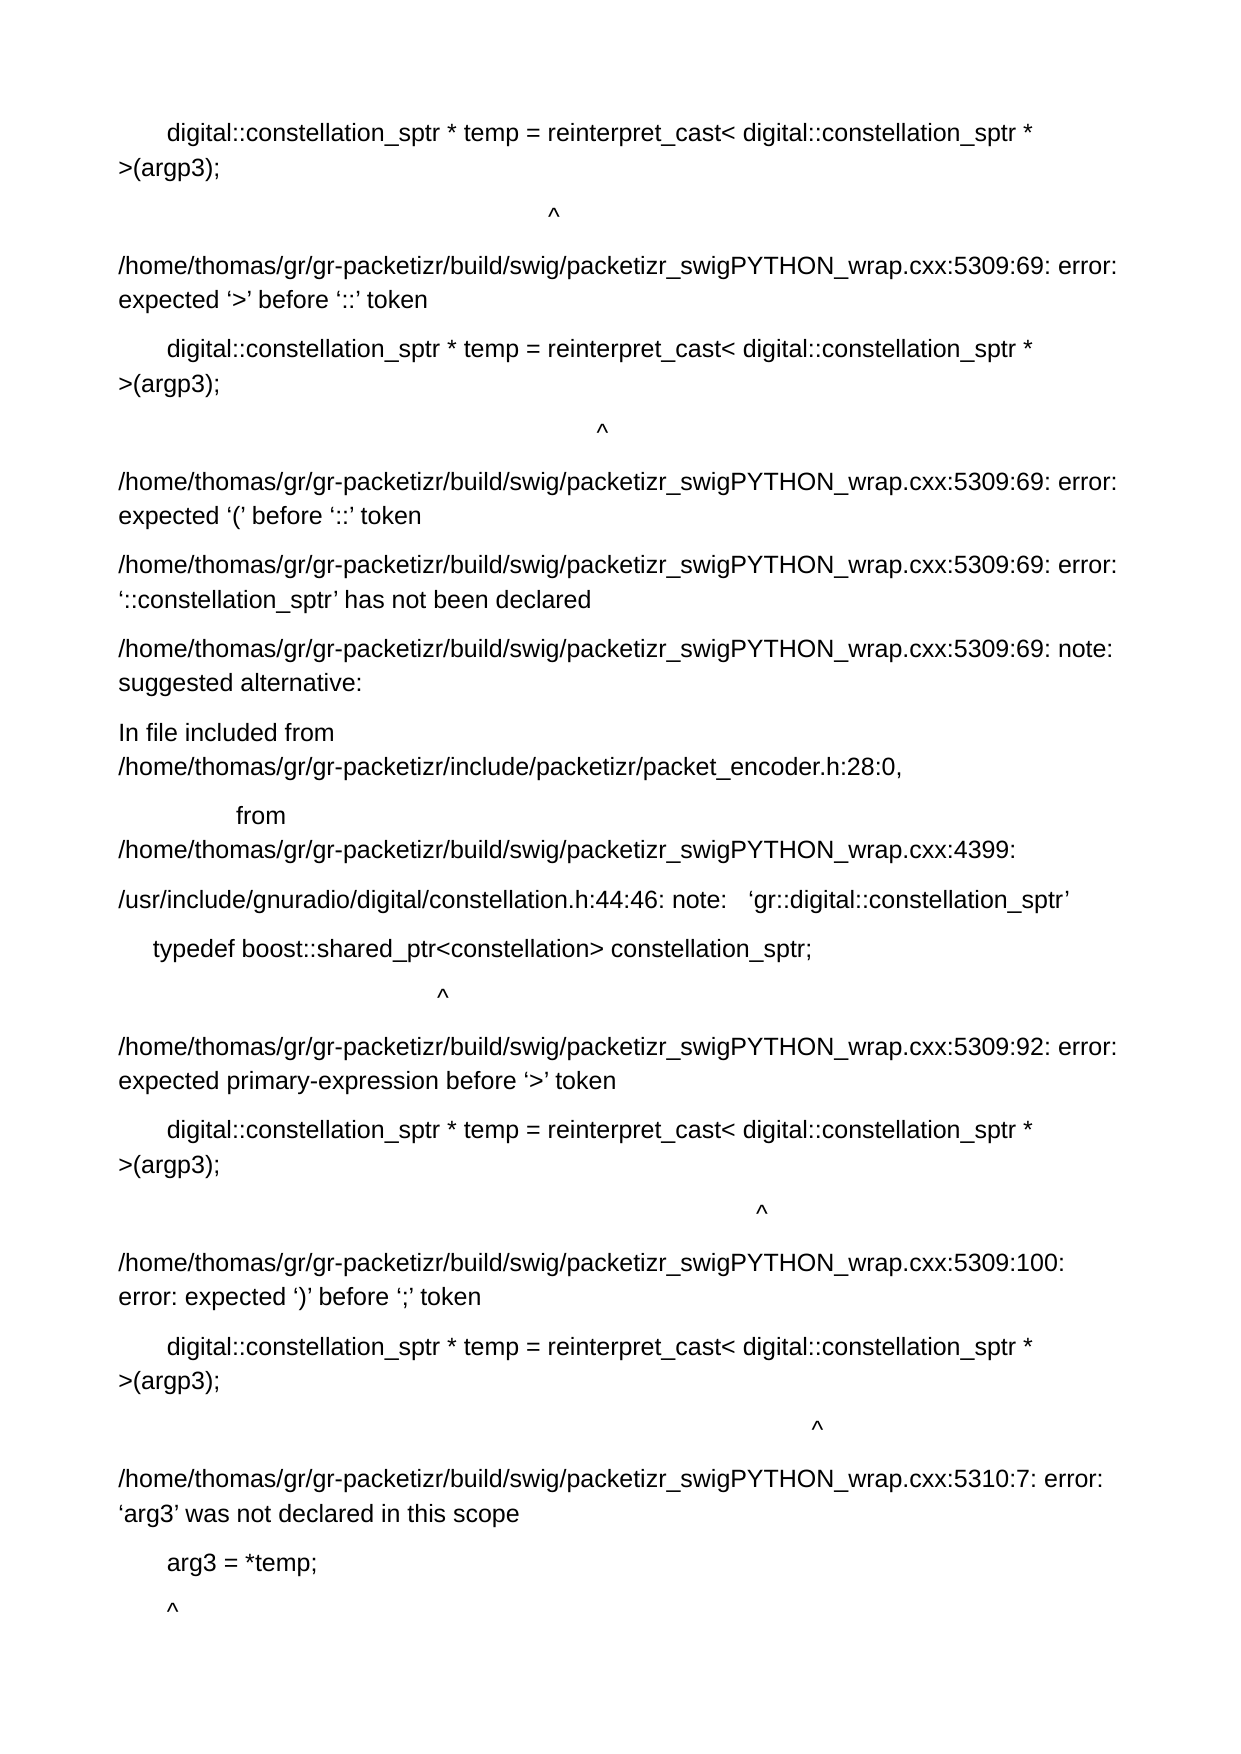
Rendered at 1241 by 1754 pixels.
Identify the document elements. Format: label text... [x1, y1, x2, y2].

text ^ [118, 418, 1122, 447]
text /home/thomas/gr/gr-packetizr/build/swig/packetizr_swigPYTHON_wrap.cxx:5310:7: error: ‘arg3’ was not declared in this scope [118, 1464, 1122, 1527]
text digital::constellation_sptr * temp = reinterpret_cast< digital::constellation_sptr * >(argp3); [118, 334, 1122, 397]
text /home/thomas/gr/gr-packetizr/build/swig/packetizr_swigPYTHON_wrap.cxx:5309:100: error: expected ‘)’ before ‘;’ token [118, 1248, 1122, 1311]
text /home/thomas/gr/gr-packetizr/build/swig/packetizr_swigPYTHON_wrap.cxx:5309:92: error: expected primary-expression before ‘>’ token [118, 1032, 1122, 1095]
text In file included from /home/thomas/gr/gr-packetizr/include/packetizr/packet_encoder.h:28:0, [118, 717, 1122, 781]
text digital::constellation_sptr * temp = reinterpret_cast< digital::constellation_sptr * >(argp3); [118, 1331, 1122, 1395]
text /home/thomas/gr/gr-packetizr/build/swig/packetizr_swigPYTHON_wrap.cxx:5309:69: note: suggested alternative: [118, 634, 1122, 697]
text ^ [118, 1597, 1122, 1625]
text /home/thomas/gr/gr-packetizr/build/swig/packetizr_swigPYTHON_wrap.cxx:5309:69: error: expected ‘(’ before ‘::’ token [118, 467, 1122, 530]
text typedef boost::shared_ptr<constellation> constellation_sptr; [118, 934, 1122, 962]
text /usr/include/gnuradio/digital/constellation.h:44:46: note: ‘gr::digital::constellation_sptr’ [118, 884, 1122, 913]
text digital::constellation_sptr * temp = reinterpret_cast< digital::constellation_sptr * >(argp3); [118, 118, 1122, 181]
text ^ [118, 202, 1122, 230]
text /home/thomas/gr/gr-packetizr/build/swig/packetizr_swigPYTHON_wrap.cxx:5309:69: error: expected ‘>’ before ‘::’ token [118, 251, 1122, 314]
text ^ [118, 1199, 1122, 1228]
text from /home/thomas/gr/gr-packetizr/build/swig/packetizr_swigPYTHON_wrap.cxx:4399: [118, 801, 1122, 864]
text ^ [118, 1415, 1122, 1444]
text ^ [118, 983, 1122, 1011]
text arg3 = *temp; [118, 1548, 1122, 1576]
text /home/thomas/gr/gr-packetizr/build/swig/packetizr_swigPYTHON_wrap.cxx:5309:69: error: ‘::constellation_sptr’ has not been declared [118, 550, 1122, 614]
text digital::constellation_sptr * temp = reinterpret_cast< digital::constellation_sptr * >(argp3); [118, 1115, 1122, 1178]
